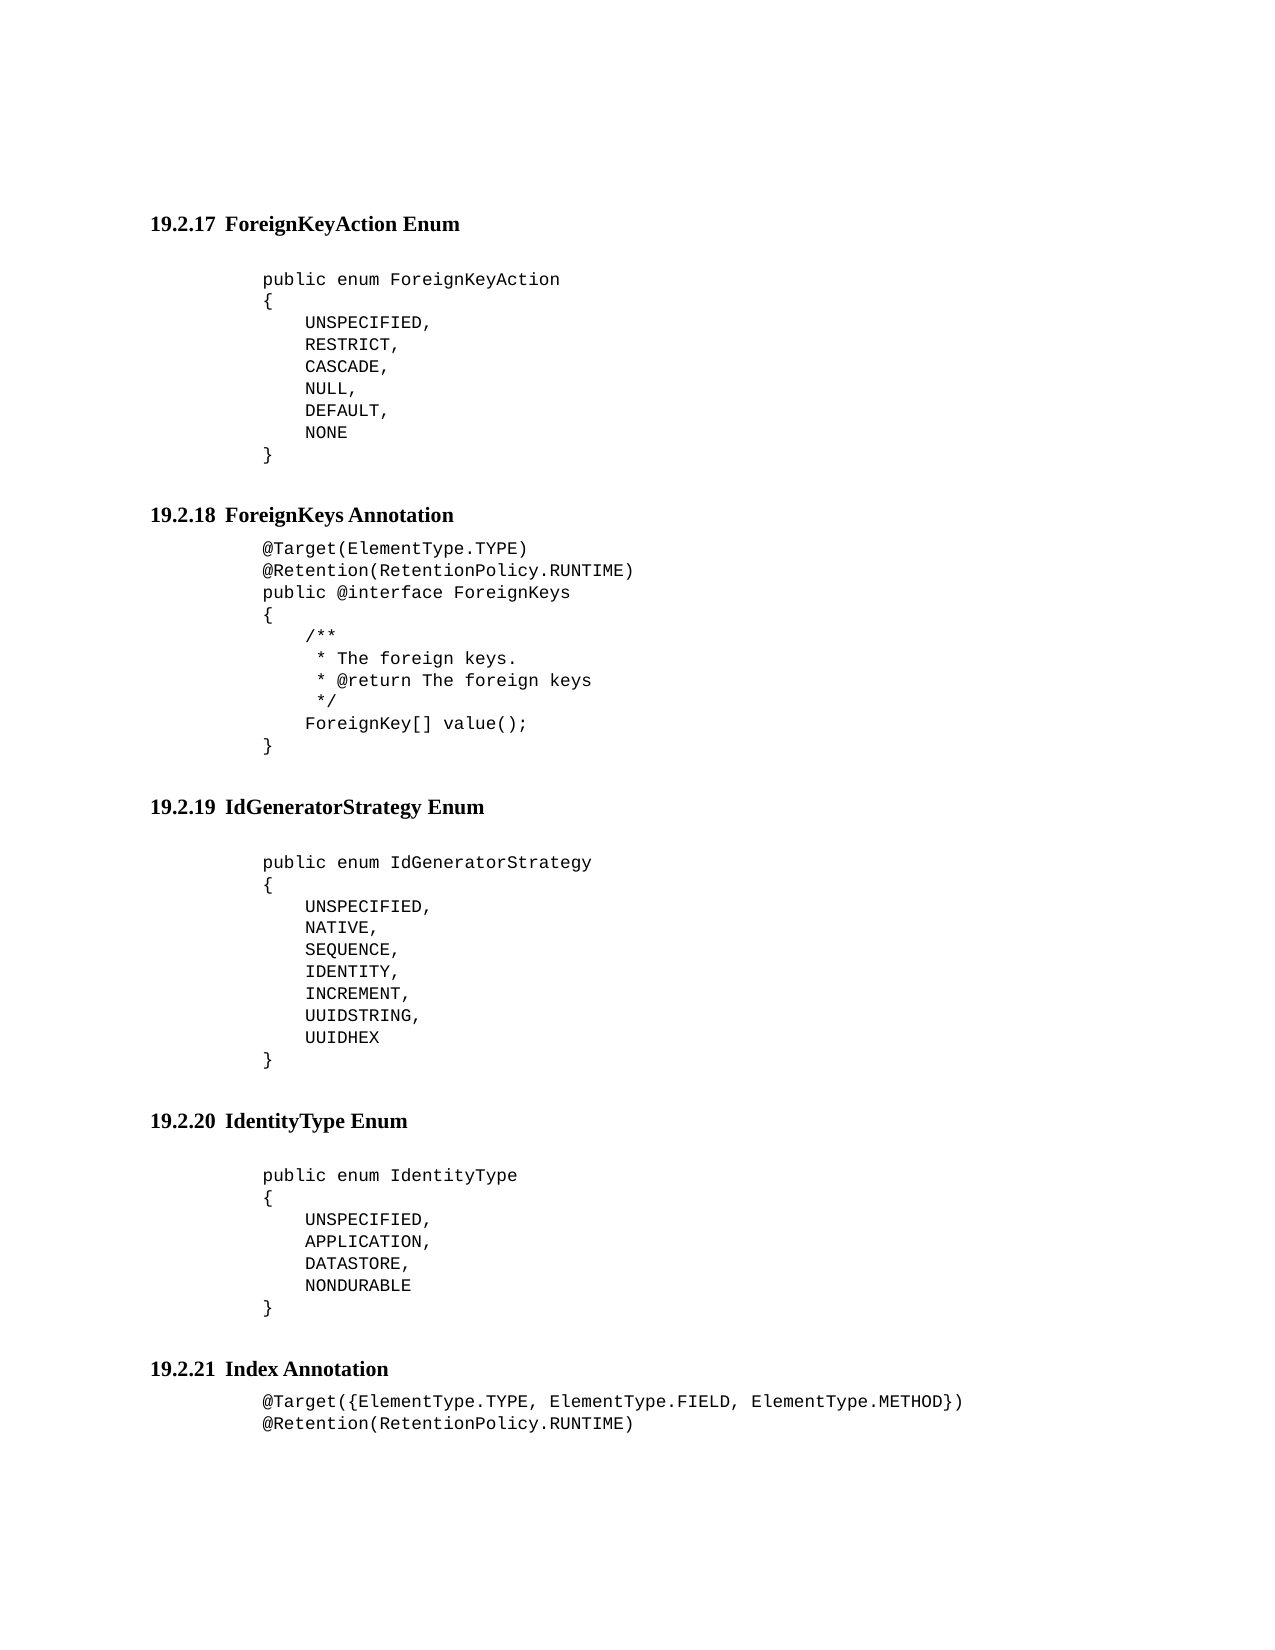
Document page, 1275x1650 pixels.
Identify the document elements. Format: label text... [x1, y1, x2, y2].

text UNSPECIFIED, [262, 895, 1125, 917]
text NONE [262, 421, 1125, 443]
text @Retention(RetentionPolicy.RUNTIME) [262, 560, 1125, 582]
text } [262, 735, 1125, 757]
text /** [262, 626, 1125, 647]
subtitle ForeignKeyAction Enum [150, 210, 1125, 236]
text CASCADE, [262, 356, 1125, 378]
text IDENTITY, [262, 961, 1125, 983]
text public @interface ForeignKeys [262, 582, 1125, 604]
text @Target(ElementType.TYPE) [262, 538, 1125, 560]
text { [262, 604, 1125, 626]
text * @return The foreign keys [262, 669, 1125, 691]
text public enum IdentityType [262, 1165, 1125, 1187]
text DATASTORE, [262, 1253, 1125, 1274]
text { [262, 1187, 1125, 1209]
text } [262, 443, 1125, 465]
text UUIDHEX [262, 1027, 1125, 1048]
text UUIDSTRING, [262, 1005, 1125, 1027]
text @Target({ElementType.TYPE, ElementType.FIELD, ElementType.METHOD}) [262, 1391, 1125, 1413]
text } [262, 1048, 1125, 1070]
text ForeignKey[] value(); [262, 713, 1125, 735]
text } [262, 1296, 1125, 1318]
subtitle Index Annotation [150, 1355, 1125, 1381]
text NONDURABLE [262, 1274, 1125, 1296]
subtitle ForeignKeys Annotation [150, 502, 1125, 528]
text UNSPECIFIED, [262, 1209, 1125, 1231]
text public enum IdGeneratorStrategy [262, 852, 1125, 873]
text NATIVE, [262, 917, 1125, 939]
text public enum ForeignKeyAction [262, 268, 1125, 290]
text * The foreign keys. [262, 647, 1125, 669]
text SEQUENCE, [262, 939, 1125, 961]
subtitle IdGeneratorStrategy Enum [150, 793, 1125, 819]
text { [262, 873, 1125, 895]
text RESTRICT, [262, 334, 1125, 356]
text { [262, 290, 1125, 312]
text INCREMENT, [262, 983, 1125, 1005]
text NULL, [262, 378, 1125, 399]
text @Retention(RetentionPolicy.RUNTIME) [262, 1413, 1125, 1435]
text DEFAULT, [262, 399, 1125, 421]
subtitle IdentityType Enum [150, 1107, 1125, 1133]
text */ [262, 691, 1125, 713]
text UNSPECIFIED, [262, 312, 1125, 334]
text APPLICATION, [262, 1231, 1125, 1253]
